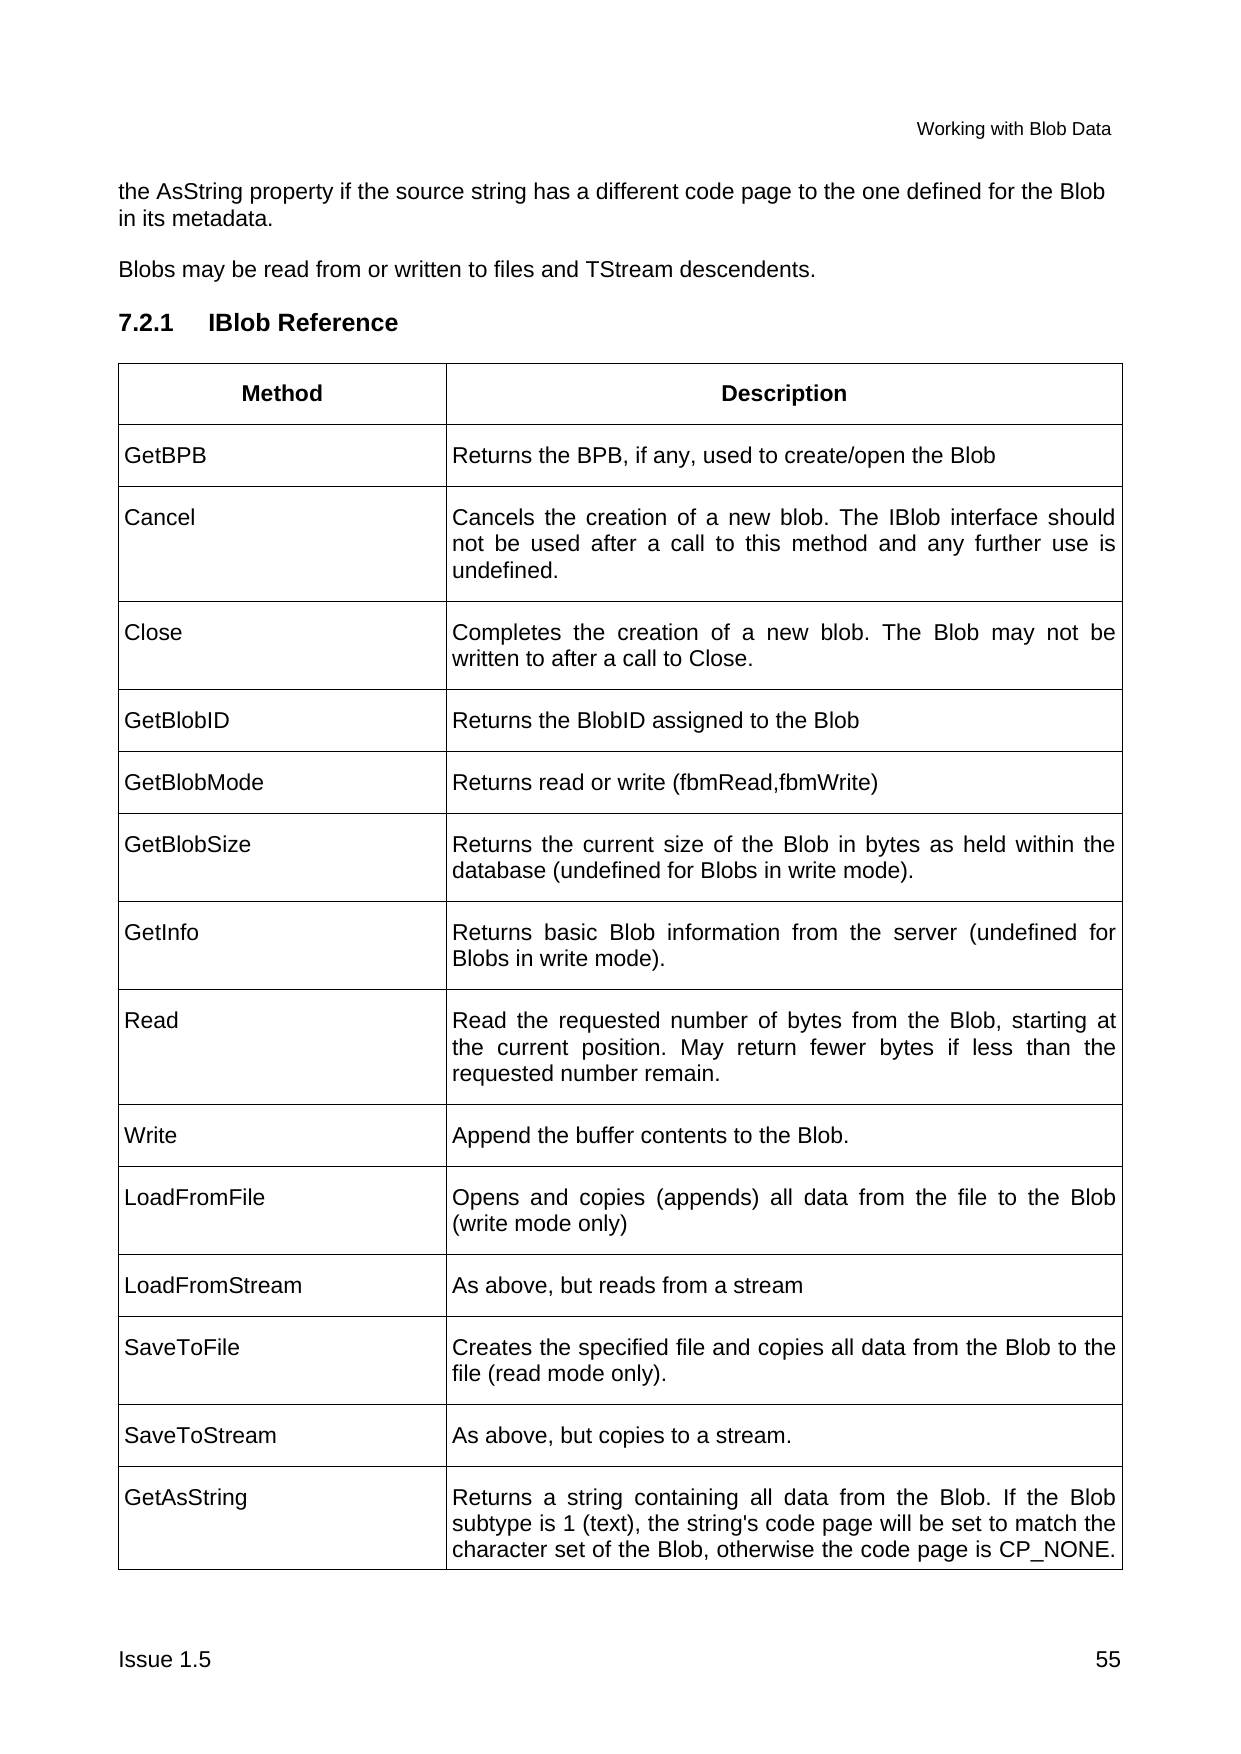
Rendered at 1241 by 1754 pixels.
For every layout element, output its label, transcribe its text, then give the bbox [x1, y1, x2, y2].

table_cell Close [119, 602, 446, 689]
table_cell Append the buffer contents to the Blob. [447, 1105, 1122, 1166]
table_cell SaveToFile [119, 1317, 446, 1404]
table_cell LoadFromStream [119, 1255, 446, 1316]
table_cell Read [119, 990, 446, 1104]
table_cell Opens and copies (appends) all data from the file to the Blob (write mode only) [447, 1167, 1122, 1254]
table_cell Returns basic Blob information from the server (undefined for Blobs in write mode). [447, 902, 1122, 989]
table_cell LoadFromFile [119, 1167, 446, 1254]
table_cell Returns a string containing all data from the Blob. If the Blob subtype is 1 (text), the string's code page will be set to match the character set of the Blob, otherwise the code page is CP_NONE. [447, 1467, 1122, 1568]
table_cell Cancels the creation of a new blob. The IBlob interface should not be used after a call to this method and any further use is undefined. [447, 487, 1122, 601]
table_cell Returns read or write (fbmRead,fbmWrite) [447, 752, 1122, 813]
table_cell As above, but copies to a stream. [447, 1405, 1122, 1466]
table_header Method [119, 364, 446, 424]
table_cell Completes the creation of a new blob. The Blob may not be written to after a call to Close. [447, 602, 1122, 689]
table_cell Cancel [119, 487, 446, 601]
table_cell GetAsString [119, 1467, 446, 1568]
text the AsString property if the source string has a different code page to the one defined for the Blob in its metadata. [118, 178, 1122, 231]
table_cell GetBPB [119, 425, 446, 486]
table_cell Returns the BPB, if any, used to create/open the Blob [447, 425, 1122, 486]
table_cell GetBlobSize [119, 814, 446, 901]
table_cell SaveToStream [119, 1405, 446, 1466]
table_cell GetInfo [119, 902, 446, 989]
table_header Description [447, 364, 1122, 424]
table_cell Returns the BlobID assigned to the Blob [447, 690, 1122, 751]
table_cell GetBlobMode [119, 752, 446, 813]
table_cell Creates the specified file and copies all data from the Blob to the file (read mode only). [447, 1317, 1122, 1404]
table_cell As above, but reads from a stream [447, 1255, 1122, 1316]
table_cell Write [119, 1105, 446, 1166]
subtitle IBlob Reference [118, 308, 1122, 337]
text Blobs may be read from or written to files and TStream descendents. [118, 256, 1122, 283]
table_cell GetBlobID [119, 690, 446, 751]
table_cell Returns the current size of the Blob in bytes as held within the database (undefined for Blobs in write mode). [447, 814, 1122, 901]
table_cell Read the requested number of bytes from the Blob, starting at the current position. May return fewer bytes if less than the requested number remain. [447, 990, 1122, 1104]
